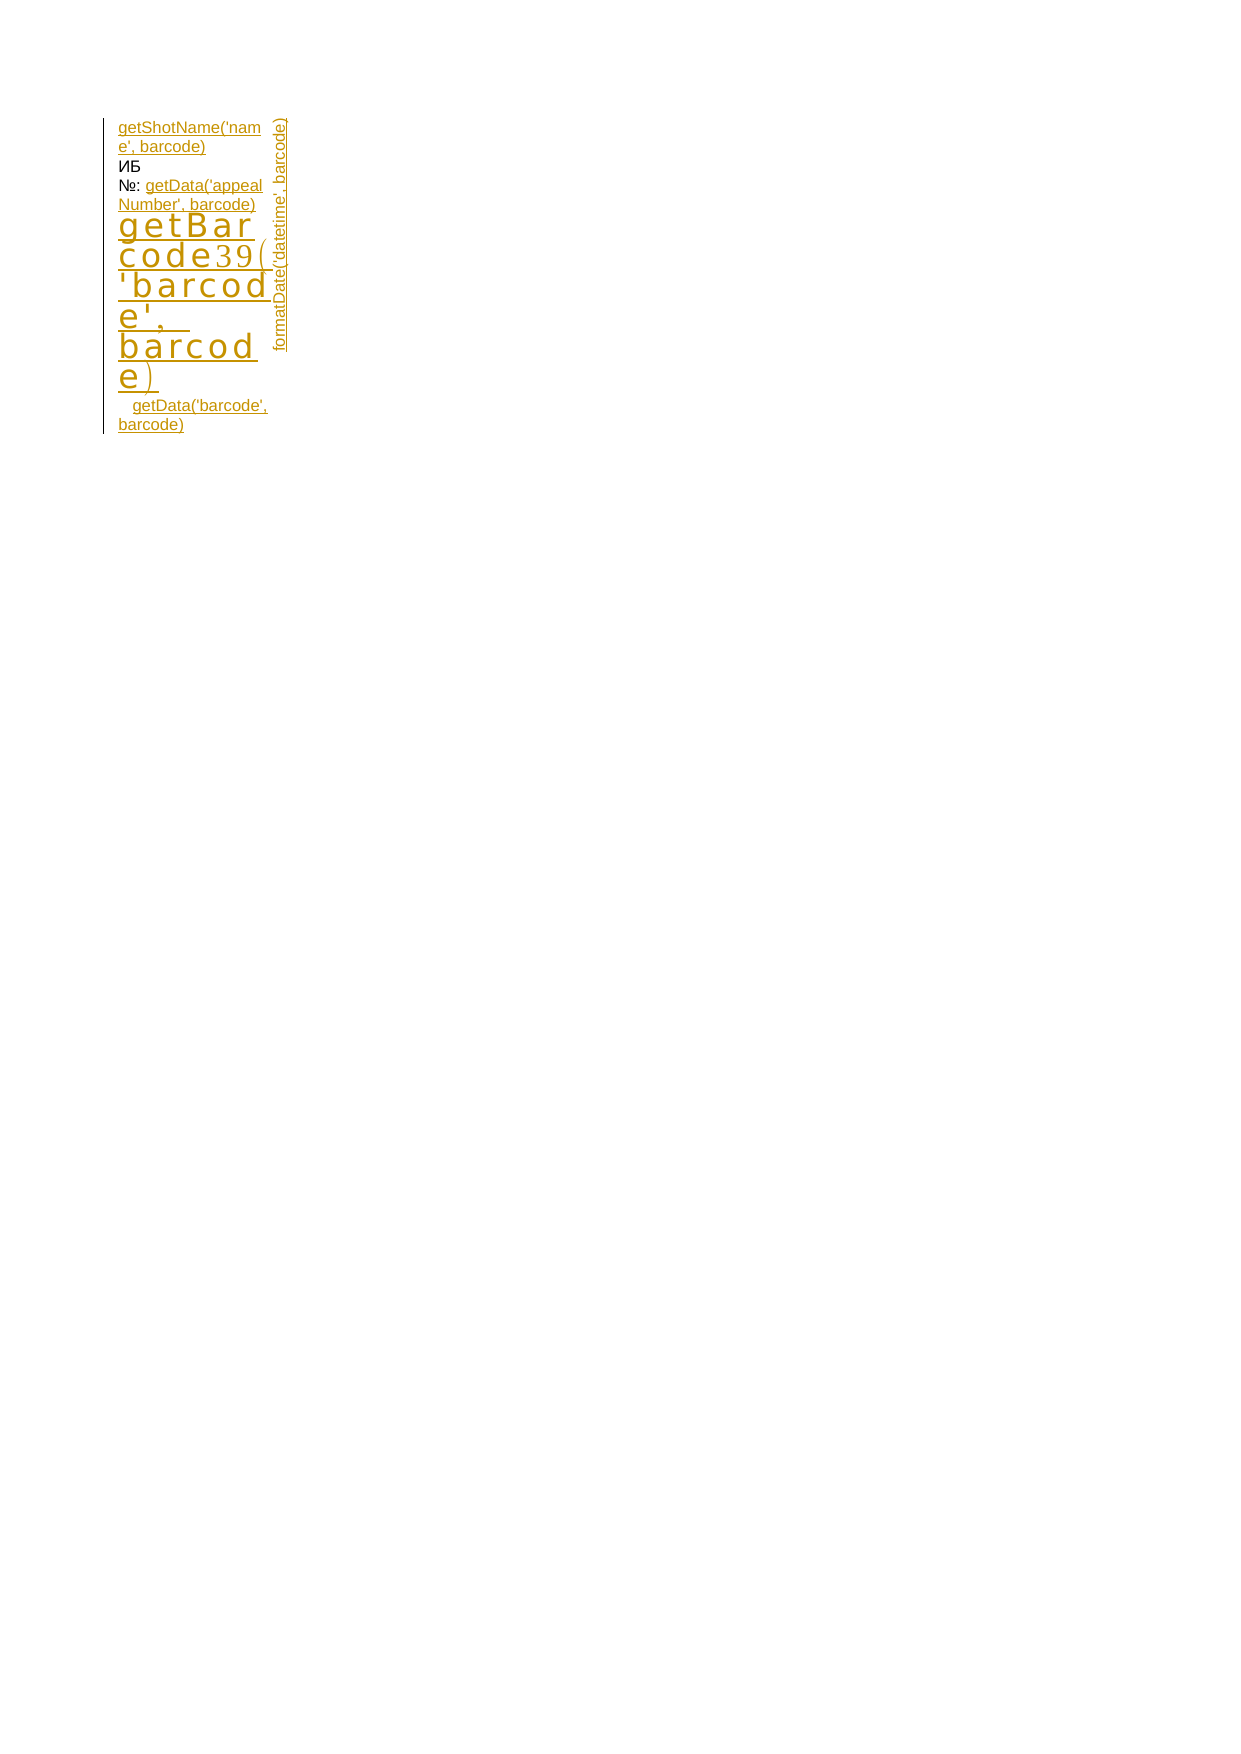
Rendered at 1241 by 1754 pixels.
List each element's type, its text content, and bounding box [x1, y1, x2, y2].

table_header formatDate('datetime', barcode) [269, 118, 323, 458]
table_header getShotName('name', barcode) ИБ №: getData('appealNumber', barcode) getBarcode39( [118, 118, 269, 269]
table_header 'barcod [118, 271, 269, 300]
table_header e', barcode) getData('barcode', barcode) [118, 302, 269, 458]
